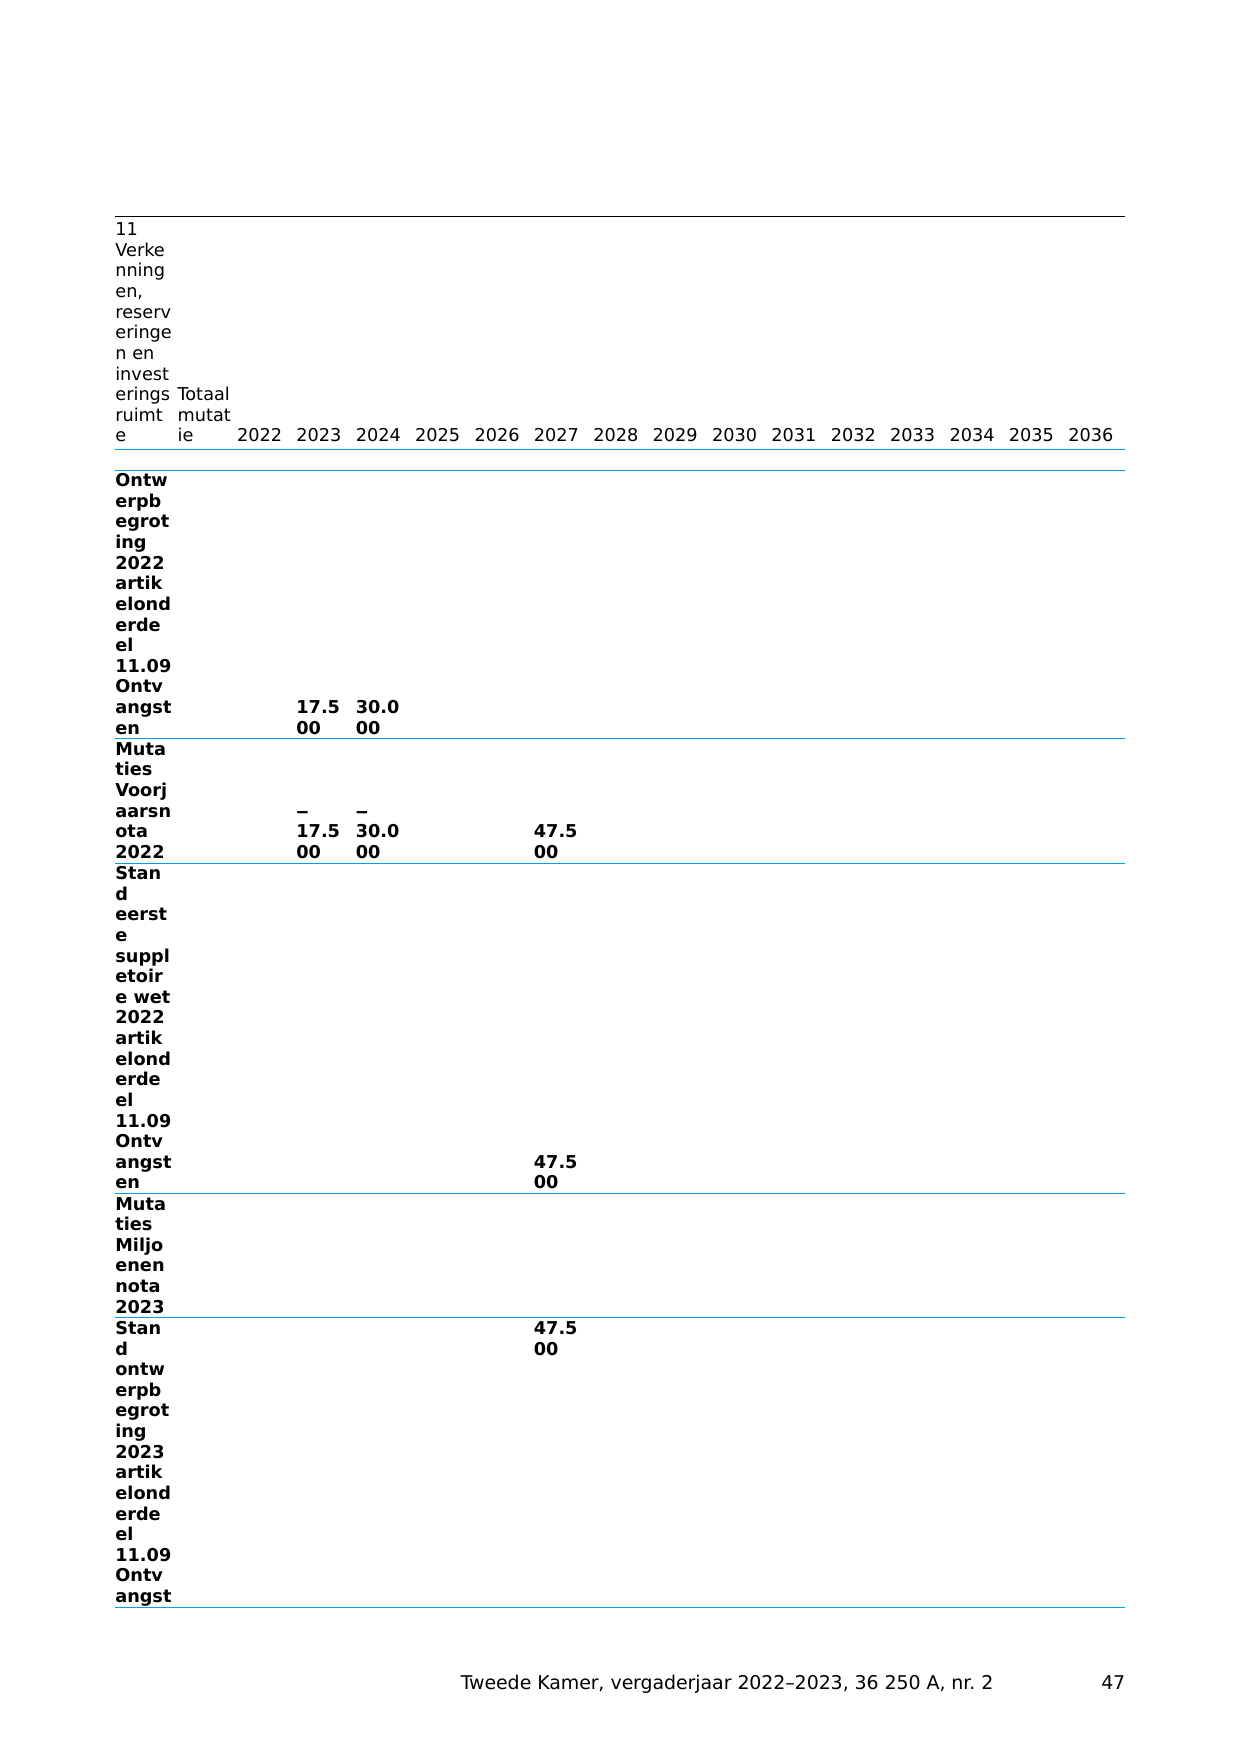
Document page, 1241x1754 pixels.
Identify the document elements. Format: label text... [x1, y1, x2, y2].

table_cell [175, 450, 234, 469]
table_cell [887, 864, 946, 1193]
table_cell 30.000 [353, 471, 412, 738]
table_cell [234, 739, 293, 862]
table_cell 2026 [471, 217, 531, 449]
table_cell [412, 1318, 471, 1607]
table_cell [828, 1318, 887, 1607]
table_cell [1065, 471, 1125, 738]
table_cell [471, 450, 531, 469]
table_cell [590, 450, 649, 469]
table_cell 2031 [768, 217, 828, 449]
table_cell [1006, 739, 1065, 862]
table_cell 2028 [590, 217, 649, 449]
table_cell [353, 450, 412, 469]
table_cell [768, 1194, 828, 1317]
table_cell [828, 471, 887, 738]
table_cell 47.500 [531, 739, 590, 862]
table_cell [768, 450, 828, 469]
table_cell [946, 471, 1006, 738]
table_cell 2024 [353, 217, 412, 449]
table_cell [590, 1194, 649, 1317]
table_cell 2025 [412, 217, 471, 449]
table_cell [1065, 1194, 1125, 1317]
table_cell 2033 [887, 217, 946, 449]
table_cell 11 Verkenningen, reserveringen en investeringsruimte [115, 217, 174, 449]
table_cell [590, 739, 649, 862]
table_cell [1006, 864, 1065, 1193]
table_cell [768, 739, 828, 862]
table_cell [412, 864, 471, 1193]
table_cell [1065, 739, 1125, 862]
table_cell [293, 450, 353, 469]
table_cell Totaal mutatie [175, 217, 234, 449]
table_cell [1065, 1318, 1125, 1607]
table_cell [175, 471, 234, 738]
table_cell [650, 1318, 709, 1607]
table_cell [590, 1318, 649, 1607]
table_cell [115, 450, 174, 469]
table_cell [353, 1318, 412, 1607]
table_cell [887, 471, 946, 738]
table_cell [175, 864, 234, 1193]
table_cell [471, 1194, 531, 1317]
table_cell [1006, 1194, 1065, 1317]
table_cell [709, 471, 768, 738]
table_cell [234, 1318, 293, 1607]
table_cell [293, 1194, 353, 1317]
table_cell [887, 450, 946, 469]
table_cell [650, 450, 709, 469]
table_cell 2027 [531, 217, 590, 449]
table_cell [1006, 450, 1065, 469]
table_cell [768, 1318, 828, 1607]
table_cell [471, 739, 531, 862]
table_cell 2023 [293, 217, 353, 449]
table_cell 47.500 [531, 1318, 590, 1607]
table_cell ‒ 17.500 [293, 739, 353, 862]
table_cell [946, 1194, 1006, 1317]
table_cell [709, 1194, 768, 1317]
table_cell [412, 471, 471, 738]
table_cell [828, 739, 887, 862]
table_cell [768, 864, 828, 1193]
table_cell [709, 450, 768, 469]
table_cell 2036 [1065, 217, 1125, 449]
table_cell [590, 471, 649, 738]
table_cell [412, 450, 471, 469]
table_cell [650, 864, 709, 1193]
table_cell [946, 739, 1006, 862]
table_cell [471, 1318, 531, 1607]
table_cell [709, 864, 768, 1193]
table_cell [1065, 864, 1125, 1193]
table_cell [828, 1194, 887, 1317]
table_cell [828, 450, 887, 469]
table_cell [1006, 471, 1065, 738]
table_cell [531, 1194, 590, 1317]
table_cell [293, 864, 353, 1193]
table_cell [471, 864, 531, 1193]
table_cell [234, 864, 293, 1193]
table_cell [709, 1318, 768, 1607]
table_cell 2032 [828, 217, 887, 449]
table_cell [590, 864, 649, 1193]
table_cell [531, 471, 590, 738]
table_cell [412, 1194, 471, 1317]
table_cell Mutaties Miljoenennota 2023 [115, 1194, 174, 1317]
table_header Tabel 11 Artikel 11 Verkenningen, reserveringen en investeringsruimte (bedragen x € 1.000) [115, 191, 1125, 216]
table_cell 2034 [946, 217, 1006, 449]
table_cell 2022 [234, 217, 293, 449]
table_cell [650, 471, 709, 738]
table_cell [175, 1318, 234, 1607]
table_cell [887, 1318, 946, 1607]
table_cell [531, 450, 590, 469]
table_cell [175, 1194, 234, 1317]
table_cell [353, 1194, 412, 1317]
table_cell [175, 739, 234, 862]
table_cell [353, 864, 412, 1193]
table_cell [709, 739, 768, 862]
table_cell [293, 1318, 353, 1607]
table_cell [946, 450, 1006, 469]
table_cell 2035 [1006, 217, 1065, 449]
table_cell [234, 450, 293, 469]
table_cell Stand ontwerpbegroting 2023 artikelonderdeel 11.09 Ontvangst [115, 1318, 174, 1607]
table_cell [887, 739, 946, 862]
table_cell 2029 [650, 217, 709, 449]
table_cell [946, 864, 1006, 1193]
table_cell [471, 471, 531, 738]
table_cell [946, 1318, 1006, 1607]
table_cell 2030 [709, 217, 768, 449]
table_cell [1065, 450, 1125, 469]
table_cell ‒ 30.000 [353, 739, 412, 862]
table_cell [828, 864, 887, 1193]
table_cell [768, 471, 828, 738]
table_cell [1006, 1318, 1065, 1607]
table_cell 17.500 [293, 471, 353, 738]
table_cell Ontwerpbegroting 2022 artikelonderdeel 11.09 Ontvangsten [115, 471, 174, 738]
table_cell [650, 1194, 709, 1317]
table_cell Mutaties Voorjaarsnota 2022 [115, 739, 174, 862]
table_cell [887, 1194, 946, 1317]
table_cell [412, 739, 471, 862]
table_cell [234, 1194, 293, 1317]
table_cell [650, 739, 709, 862]
table_cell Stand eerste suppletoire wet 2022 artikelonderdeel 11.09 Ontvangsten [115, 864, 174, 1193]
table_cell 47.500 [531, 864, 590, 1193]
table_cell [234, 471, 293, 738]
